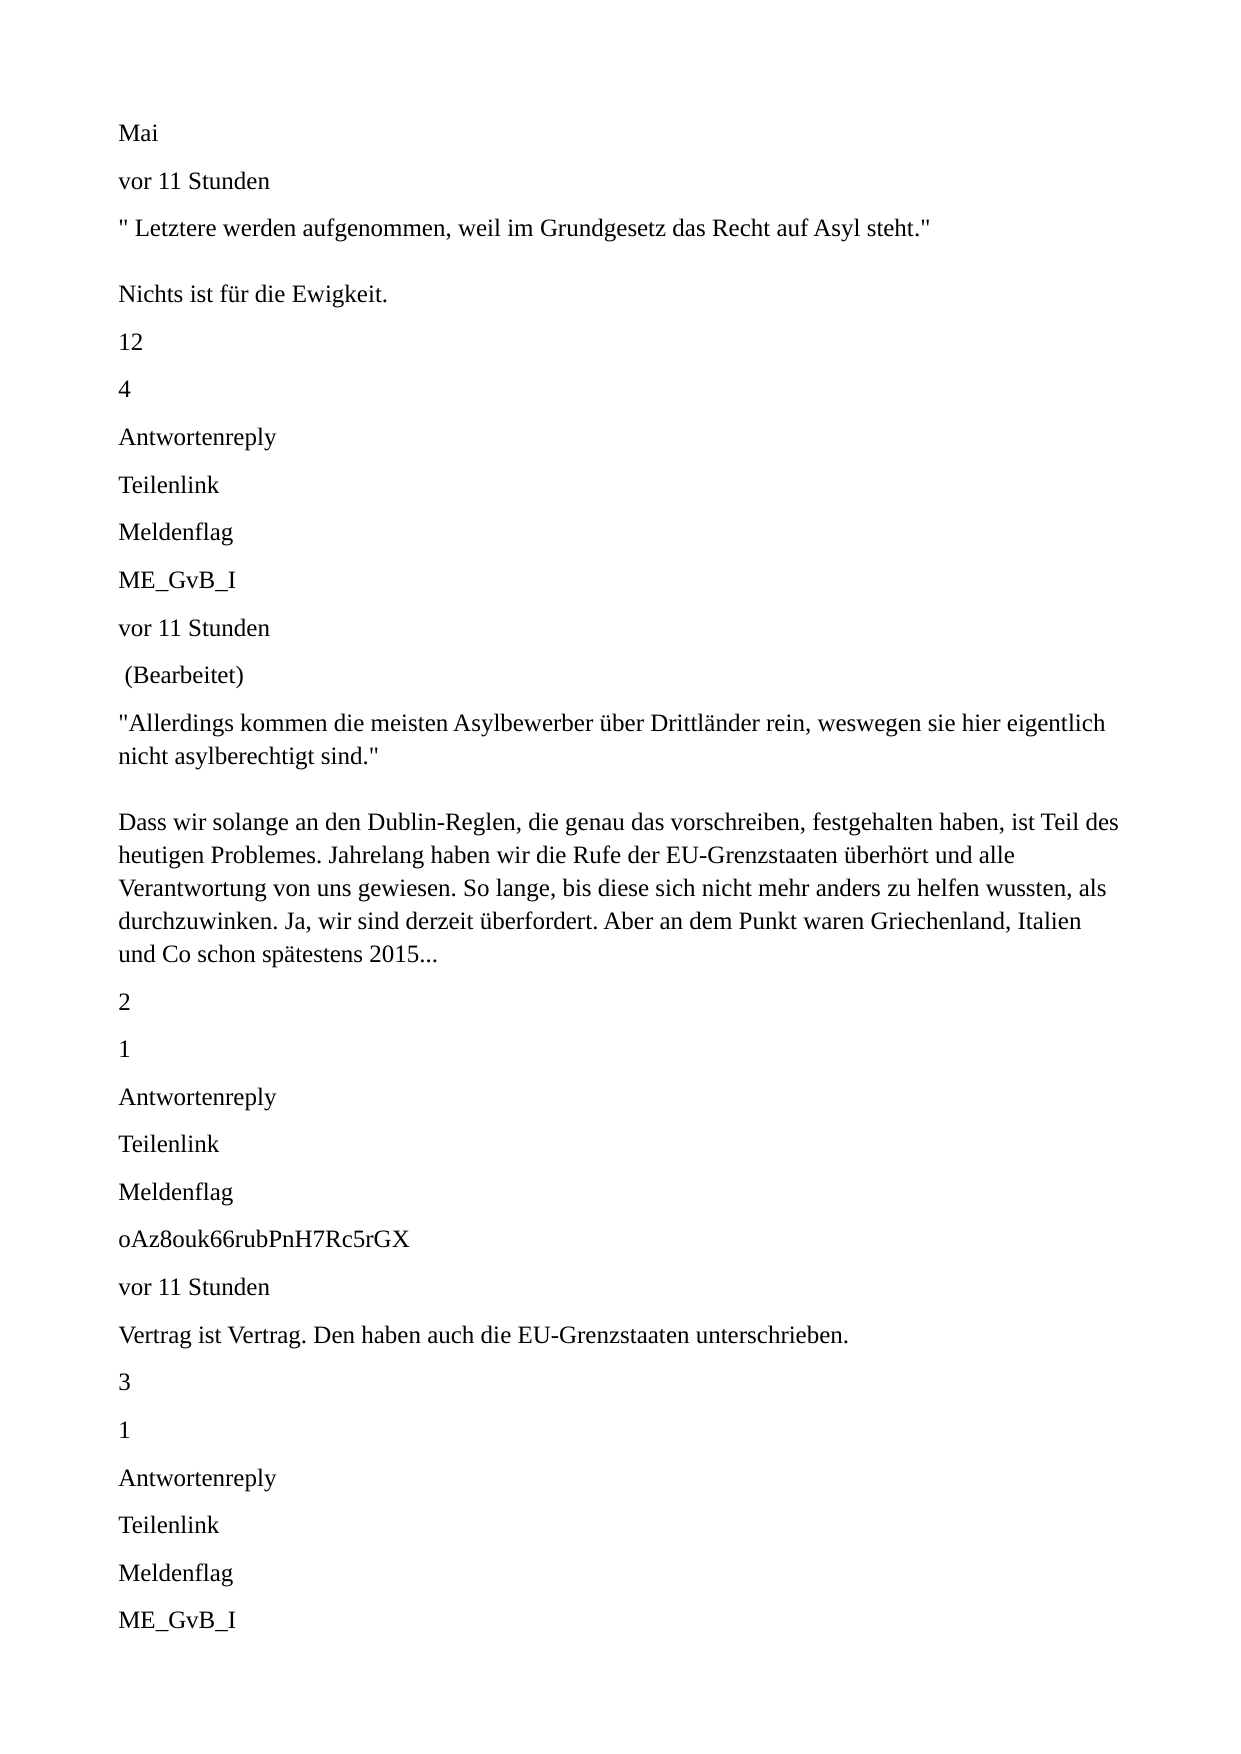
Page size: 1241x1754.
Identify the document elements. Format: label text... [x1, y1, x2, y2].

text 4 [118, 374, 1122, 403]
text Teilenlink [118, 1510, 1122, 1539]
text 1 [118, 1034, 1122, 1063]
text 2 [118, 987, 1122, 1015]
text Meldenflag [118, 517, 1122, 546]
text Antwortenreply [118, 1082, 1122, 1111]
text " Letztere werden aufgenommen, weil im Grundgesetz das Recht auf Asyl steht." Nichts ist für die Ewigkeit. [118, 213, 1122, 308]
text Antwortenreply [118, 422, 1122, 451]
text vor 11 Stunden [118, 613, 1122, 641]
text vor 11 Stunden [118, 1272, 1122, 1301]
text Vertrag ist Vertrag. Den haben auch die EU-Grenzstaaten unterschrieben. [118, 1320, 1122, 1348]
text (Bearbeitet) [118, 660, 1122, 689]
text vor 11 Stunden [118, 166, 1122, 194]
text "Allerdings kommen die meisten Asylbewerber über Drittländer rein, weswegen sie hier eigentlich nicht asylberechtigt sind." Dass wir solange an den Dublin-Reglen, die genau das vorschreiben, festgehalten haben, ist Teil des heutigen Problemes. Jahrelang haben wir die Rufe der EU-Grenzstaaten überhört und alle Verantwortung von uns gewiesen. So lange, bis diese sich nicht mehr anders zu helfen wussten, als durchzuwinken. Ja, wir sind derzeit überfordert. Aber an dem Punkt waren Griechenland, Italien und Co schon spätestens 2015... [118, 708, 1122, 968]
text Meldenflag [118, 1558, 1122, 1587]
text Antwortenreply [118, 1463, 1122, 1491]
text 1 [118, 1415, 1122, 1444]
text 12 [118, 327, 1122, 356]
text 3 [118, 1367, 1122, 1396]
text ME_GvB_I [118, 1605, 1122, 1634]
text Teilenlink [118, 470, 1122, 498]
text Meldenflag [118, 1177, 1122, 1206]
text Teilenlink [118, 1129, 1122, 1158]
text Mai [118, 118, 1122, 147]
text ME_GvB_I [118, 565, 1122, 594]
text oAz8ouk66rubPnH7Rc5rGX [118, 1224, 1122, 1253]
